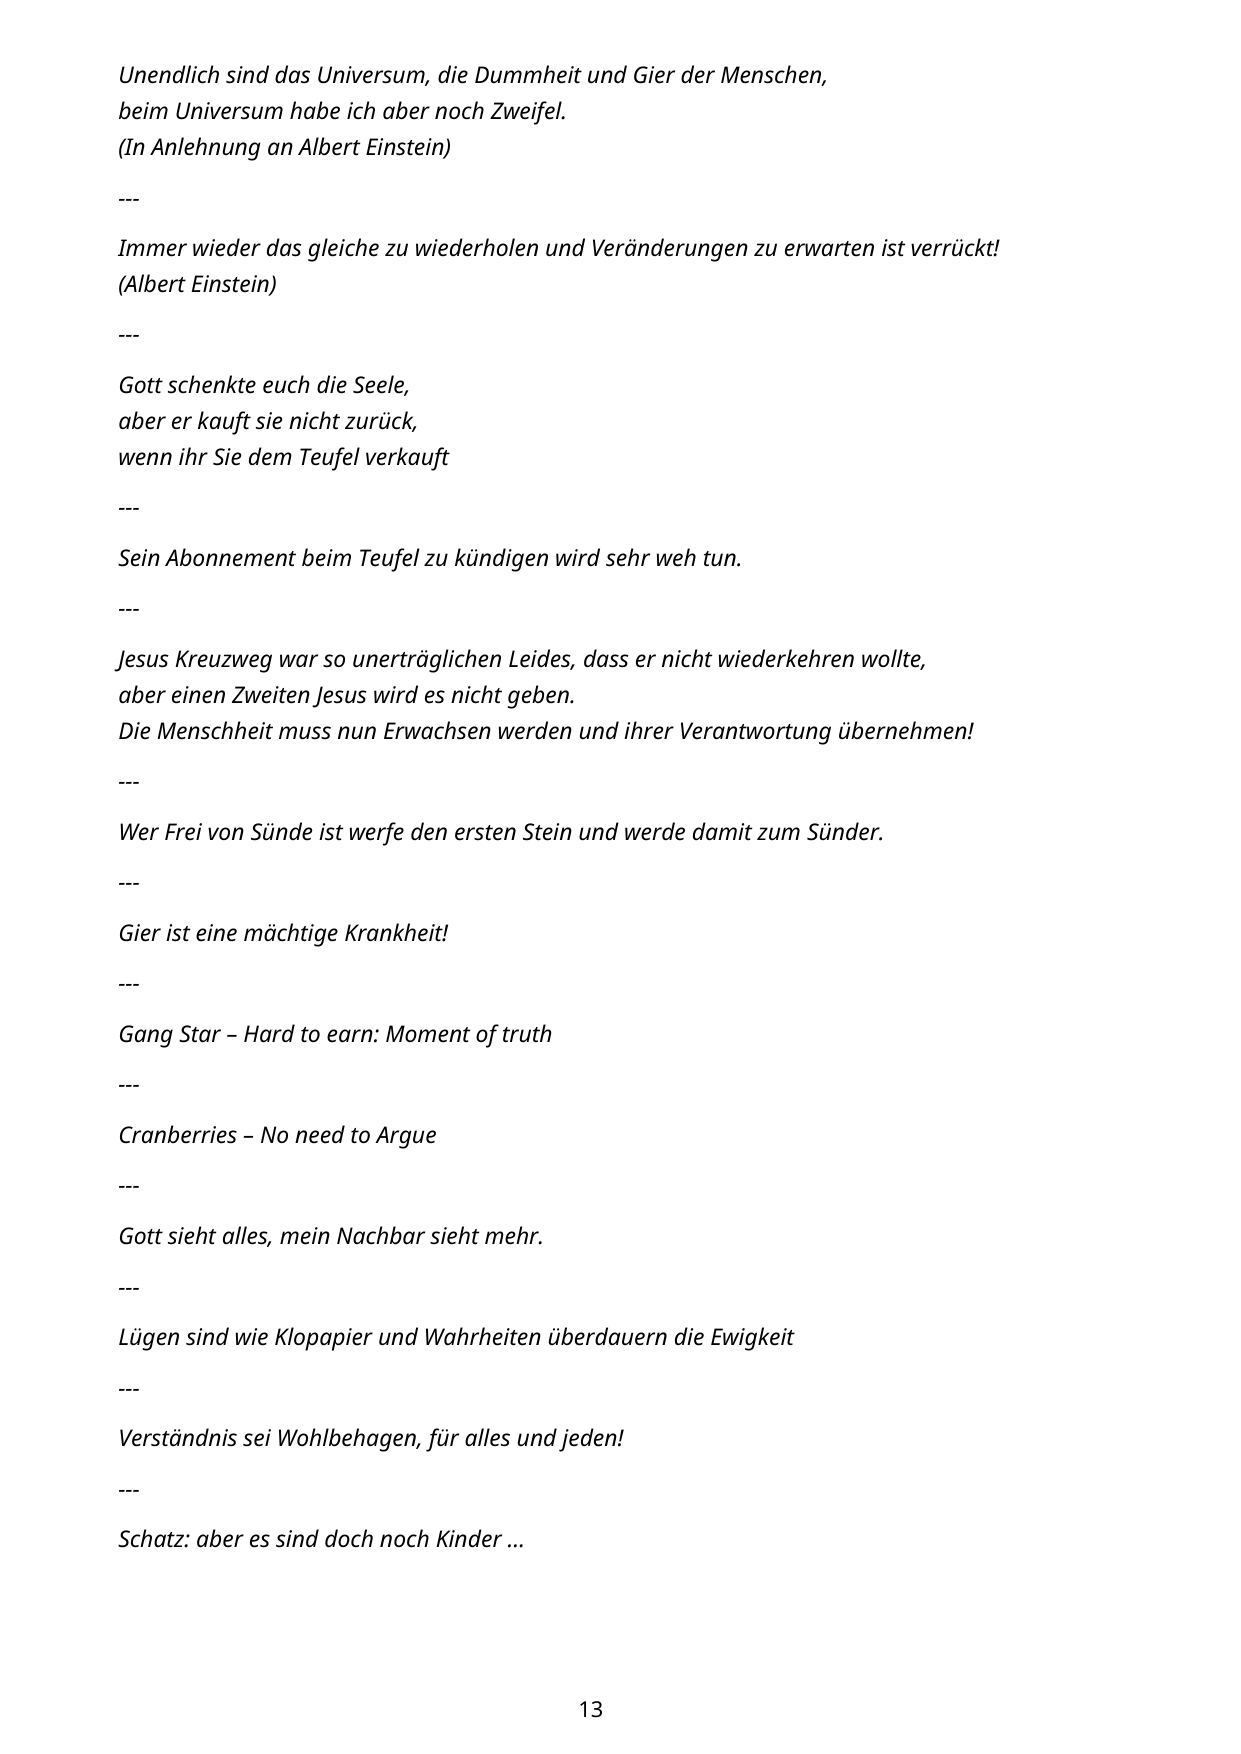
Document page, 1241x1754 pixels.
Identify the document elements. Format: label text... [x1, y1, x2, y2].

text Cranberries – No need to Argue [118, 1119, 1181, 1150]
text --- [118, 1068, 1181, 1100]
text --- [118, 866, 1181, 898]
text Gang Star – Hard to earn: Moment of truth [118, 1018, 1181, 1049]
text --- [118, 318, 1181, 350]
text --- [118, 1169, 1181, 1201]
text --- [118, 765, 1181, 797]
text Gott sieht alles, mein Nachbar sieht mehr. [118, 1220, 1181, 1251]
text --- [118, 967, 1181, 999]
text Gott schenkte euch die Seele, aber er kauft sie nicht zurück, wenn ihr Sie dem Teufel verkauft [118, 369, 1181, 472]
text --- [118, 491, 1181, 523]
text Gier ist eine mächtige Krankheit! [118, 917, 1181, 948]
text Sein Abonnement beim Teufel zu kündigen wird sehr weh tun. [118, 542, 1181, 573]
text --- [118, 1271, 1181, 1302]
text --- [118, 1372, 1181, 1403]
text --- [118, 1473, 1181, 1504]
text Immer wieder das gleiche zu wiederholen und Veränderungen zu erwarten ist verrückt! (Albert Einstein) [118, 232, 1181, 299]
text Verständnis sei Wohlbehagen, für alles und jeden! [118, 1422, 1181, 1453]
text Unendlich sind das Universum, die Dummheit und Gier der Menschen, beim Universum habe ich aber noch Zweifel. (In Anlehnung an Albert Einstein) [118, 59, 1181, 162]
text Lügen sind wie Klopapier und Wahrheiten überdauern die Ewigkeit [118, 1321, 1181, 1352]
text --- [118, 592, 1181, 624]
text Jesus Kreuzweg war so unerträglichen Leides, dass er nicht wiederkehren wollte, aber einen Zweiten Jesus wird es nicht geben. Die Menschheit muss nun Erwachsen werden und ihrer Verantwortung übernehmen! [118, 643, 1181, 746]
text --- [118, 181, 1181, 213]
text Schatz: aber es sind doch noch Kinder … [118, 1523, 1181, 1554]
text Wer Frei von Sünde ist werfe den ersten Stein und werde damit zum Sünder. [118, 816, 1181, 847]
